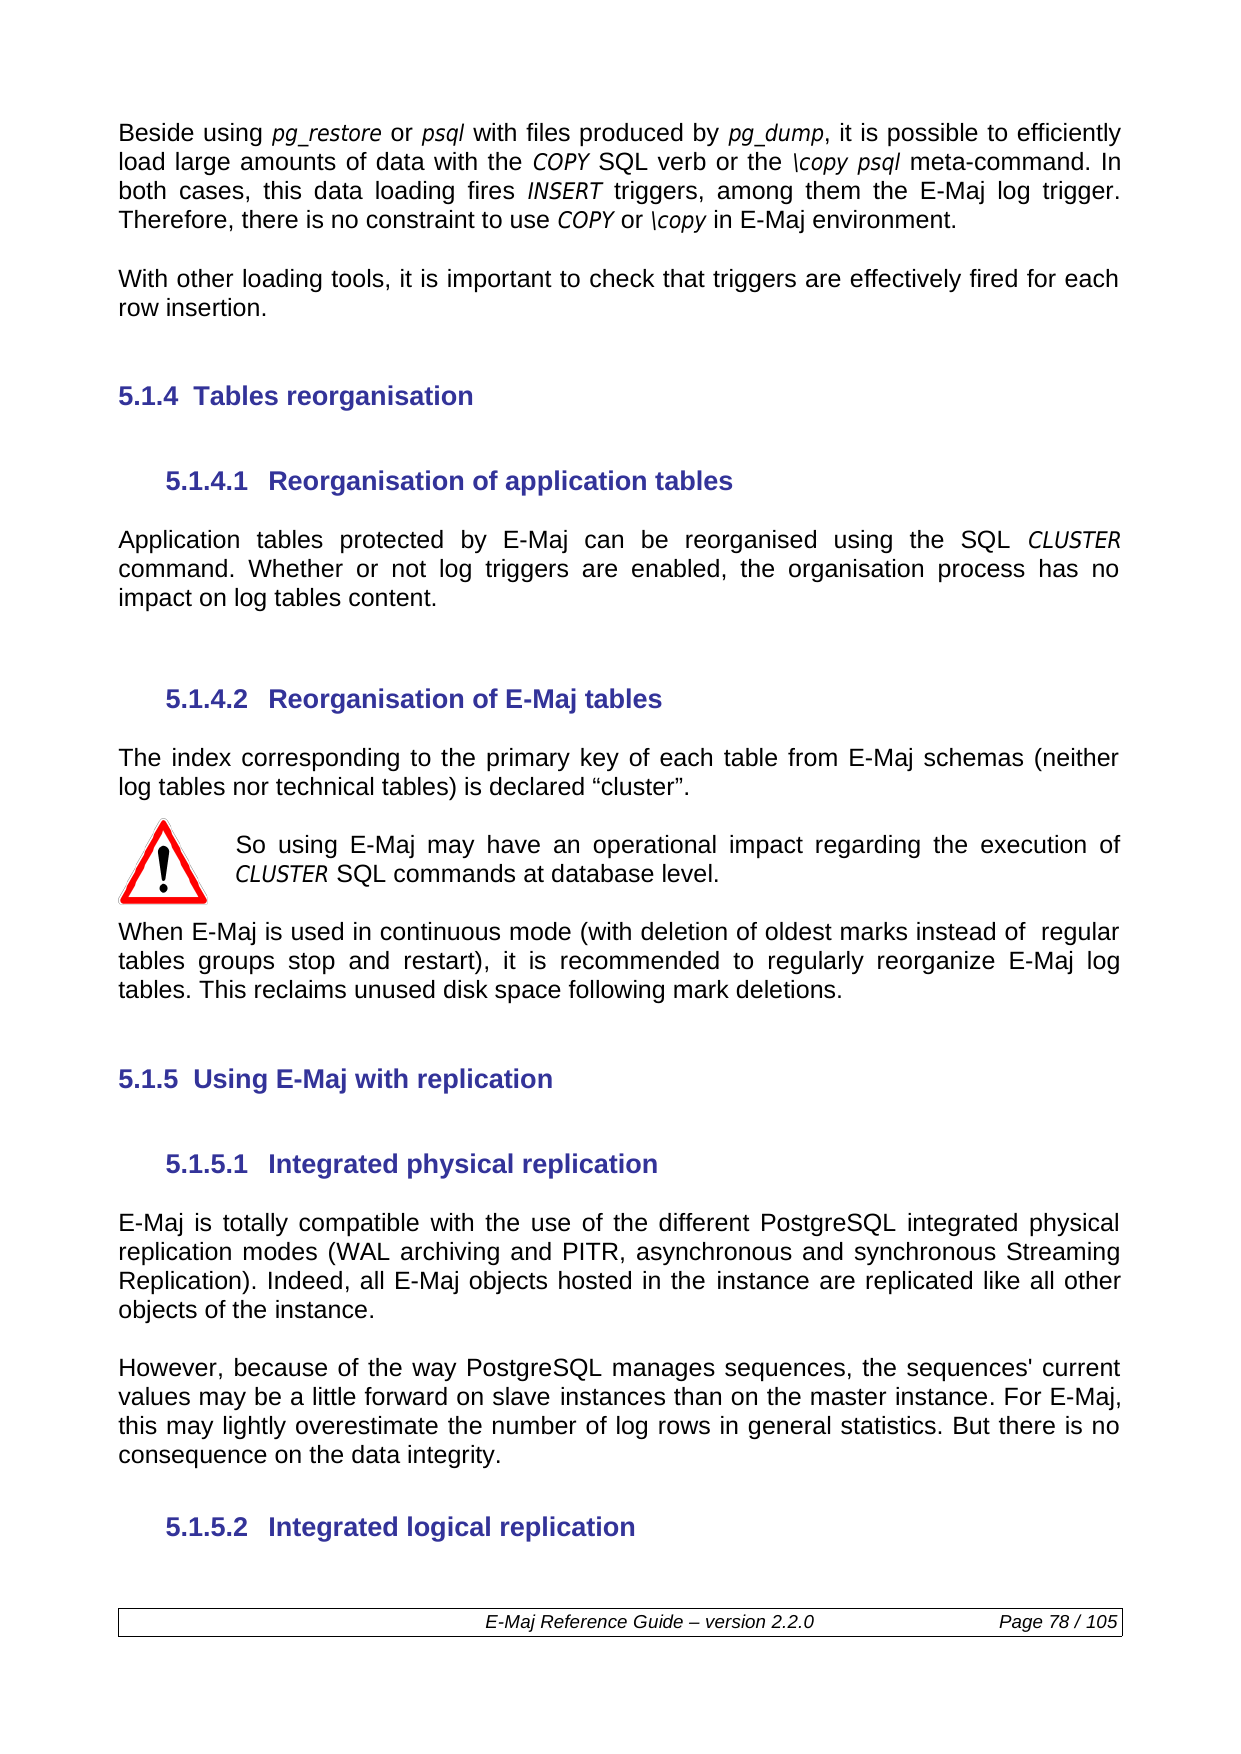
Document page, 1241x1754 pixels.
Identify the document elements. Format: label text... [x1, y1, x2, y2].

text However, because of the way PostgreSQL manages sequences, the sequences' current values may be a little forward on slave instances than on the master instance. For E-Maj, this may lightly overestimate the number of log rows in general statistics. But there is no consequence on the data integrity. [118, 1353, 1122, 1469]
picture [118, 818, 208, 905]
subtitle Reorganisation of application tables [165, 465, 1122, 496]
text Application tables protected by E-Maj can be reorganised using the SQL CLUSTER command. Whether or not log triggers are enabled, the organisation process has no impact on log tables content. [118, 525, 1122, 612]
subtitle Reorganisation of E-Maj tables [165, 683, 1122, 714]
subtitle Integrated physical replication [165, 1148, 1122, 1179]
subtitle Tables reorganisation [118, 380, 1122, 411]
text With other loading tools, it is important to check that triggers are effectively fired for each row insertion. [118, 263, 1122, 322]
subtitle Using E-Maj with replication [118, 1062, 1122, 1093]
text Beside using pg_restore or psql with files produced by pg_dump, it is possible to efficiently load large amounts of data with the COPY SQL verb or the \copy psql meta-command. In both cases, this data loading fires INSERT triggers, among them the E-Maj log trigger. Therefore, there is no constraint to use COPY or \copy in E-Maj environment. [118, 118, 1122, 234]
text When E-Maj is used in continuous mode (with deletion of oldest marks instead of regular tables groups stop and restart), it is recommended to regularly reorganize E-Maj log tables. This reclaims unused disk space following mark deletions. [118, 917, 1122, 1004]
text The index corresponding to the primary key of each table from E-Maj schemas (neither log tables nor technical tables) is declared “cluster”. [118, 743, 1122, 801]
text So using E-Maj may have an operational impact regarding the execution of CLUSTER SQL commands at database level. [235, 830, 1122, 888]
text E-Maj is totally compatible with the use of the different PostgreSQL integrated physical replication modes (WAL archiving and PITR, asynchronous and synchronous Streaming Replication). Indeed, all E-Maj objects hosted in the instance are replicated like all other objects of the instance. [118, 1208, 1122, 1324]
subtitle Integrated logical replication [165, 1511, 1122, 1542]
